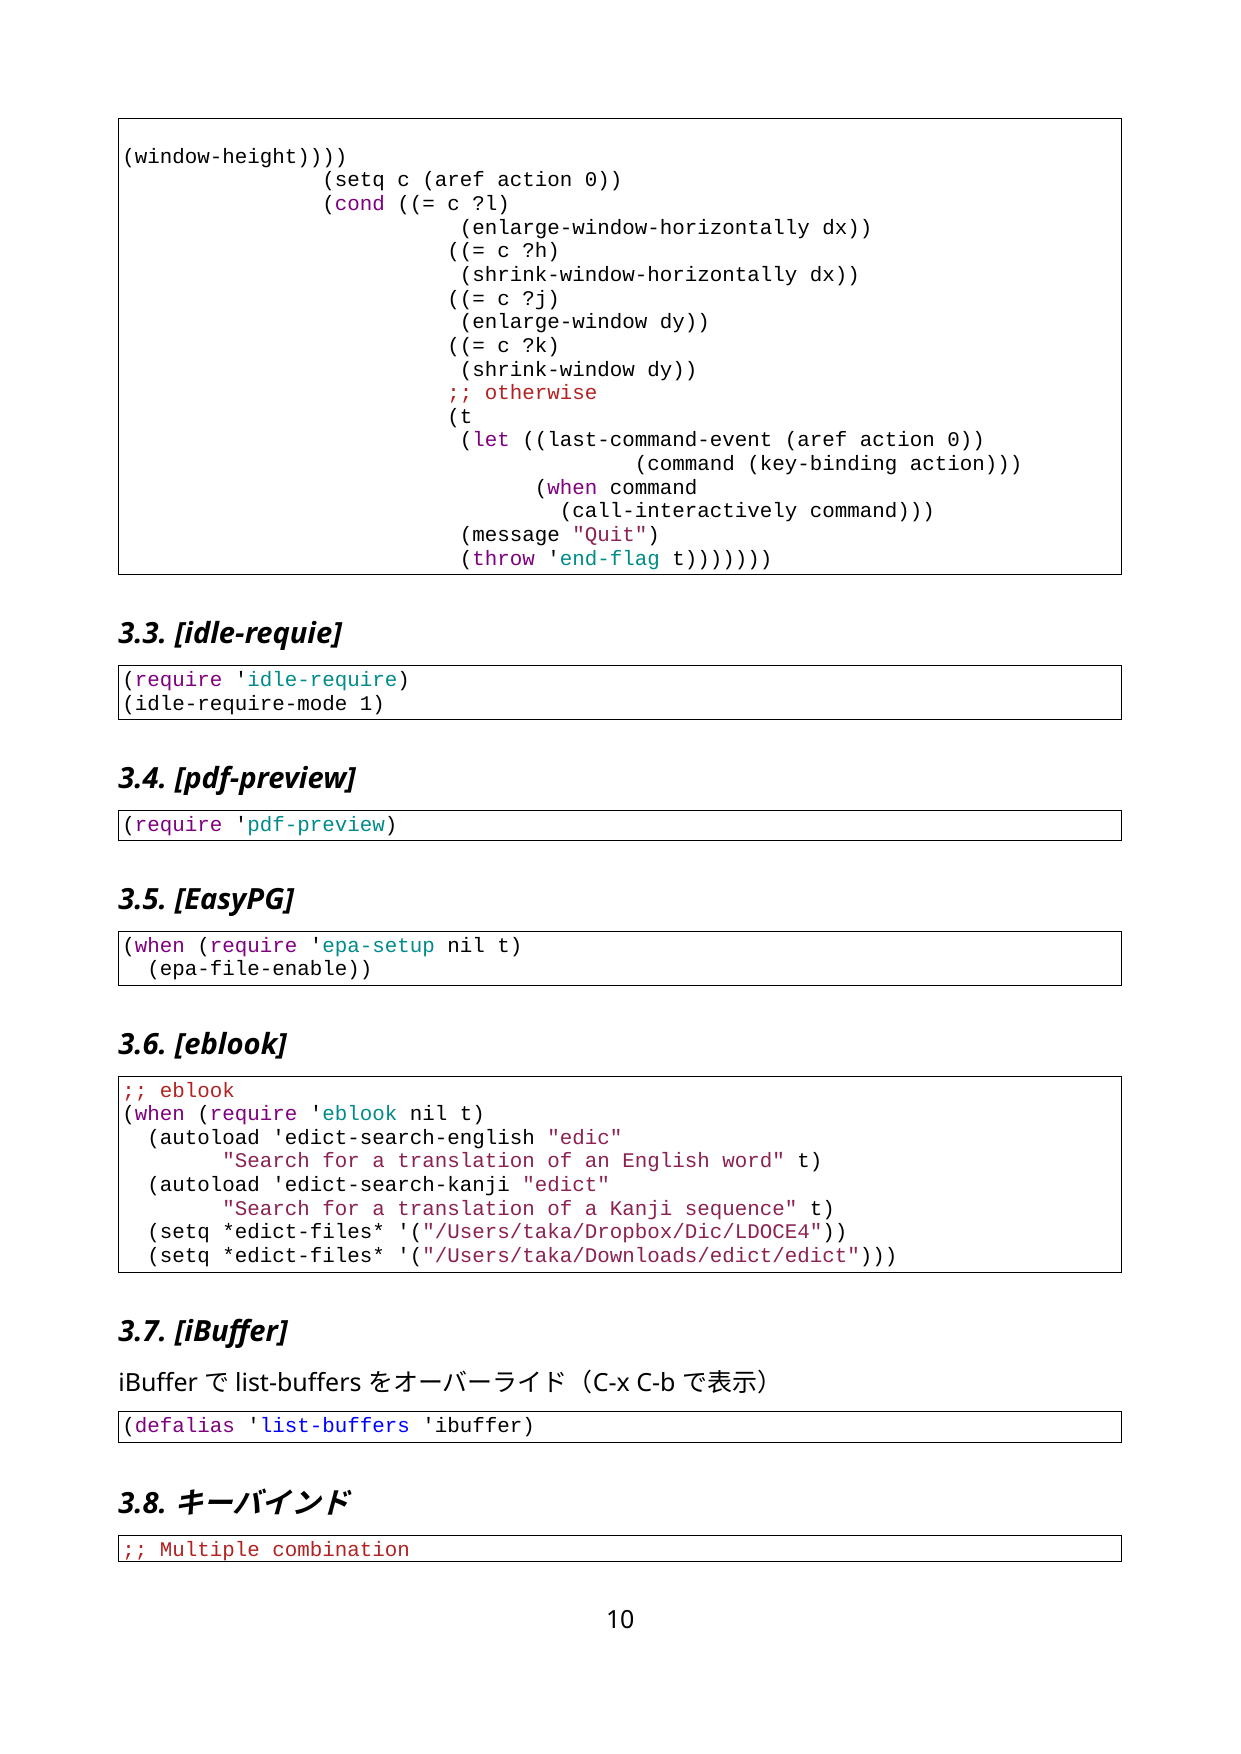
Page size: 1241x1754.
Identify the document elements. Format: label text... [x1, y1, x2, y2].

text (t [119, 402, 1121, 426]
text ;; otherwise [119, 378, 1121, 402]
text (epa-file-enable)) [119, 954, 1121, 985]
text (window-height)))) [119, 119, 1121, 165]
text (when command [119, 473, 1121, 496]
text (enlarge-window dy)) [119, 307, 1121, 331]
text (autoload 'edict-search-english "edic" [119, 1123, 1121, 1147]
text (setq *edict-files* '("/Users/taka/Dropbox/Dic/LDOCE4")) [119, 1217, 1121, 1241]
subtitle [EasyPG] [118, 879, 1122, 918]
text "Search for a translation of a Kanji sequence" t) [119, 1194, 1121, 1217]
text ((= c ?h) [119, 236, 1121, 260]
subtitle キーバインド [118, 1480, 1122, 1522]
text iBuffer で list-buffers をオーバーライド（C-x C-b で表示） [118, 1362, 1122, 1398]
text ((= c ?k) [119, 331, 1121, 354]
text (setq *edict-files* '("/Users/taka/Downloads/edict/edict"))) [119, 1241, 1121, 1272]
text (command (key-binding action))) [119, 449, 1121, 473]
text (call-interactively command))) [119, 496, 1121, 520]
subtitle [eblook] [118, 1023, 1122, 1063]
text ;; eblook [119, 1077, 1121, 1099]
text (autoload 'edict-search-kanji "edict" [119, 1170, 1121, 1194]
text (idle-require-mode 1) [119, 688, 1121, 719]
text (defalias 'list-buffers 'ibuffer) [119, 1412, 1121, 1442]
text (message "Quit") [119, 520, 1121, 544]
text (enlarge-window-horizontally dx)) [119, 213, 1121, 236]
text (shrink-window-horizontally dx)) [119, 260, 1121, 284]
text (when (require 'eblook nil t) [119, 1099, 1121, 1123]
text (require 'pdf-preview) [119, 811, 1121, 840]
text "Search for a translation of an English word" t) [119, 1147, 1121, 1170]
subtitle [iBuffer] [118, 1310, 1122, 1350]
text (let ((last-command-event (aref action 0)) [119, 426, 1121, 449]
subtitle [pdf-preview] [118, 757, 1122, 797]
text ((= c ?j) [119, 284, 1121, 307]
text ;; Multiple combination [119, 1536, 1121, 1561]
text (shrink-window dy)) [119, 354, 1121, 378]
text (cond ((= c ?l) [119, 189, 1121, 213]
text (throw 'end-flag t))))))) [119, 544, 1121, 574]
text (when (require 'epa-setup nil t) [119, 932, 1121, 954]
text (require 'idle-require) [119, 666, 1121, 688]
subtitle [idle-requie] [118, 613, 1122, 652]
text (setq c (aref action 0)) [119, 165, 1121, 189]
